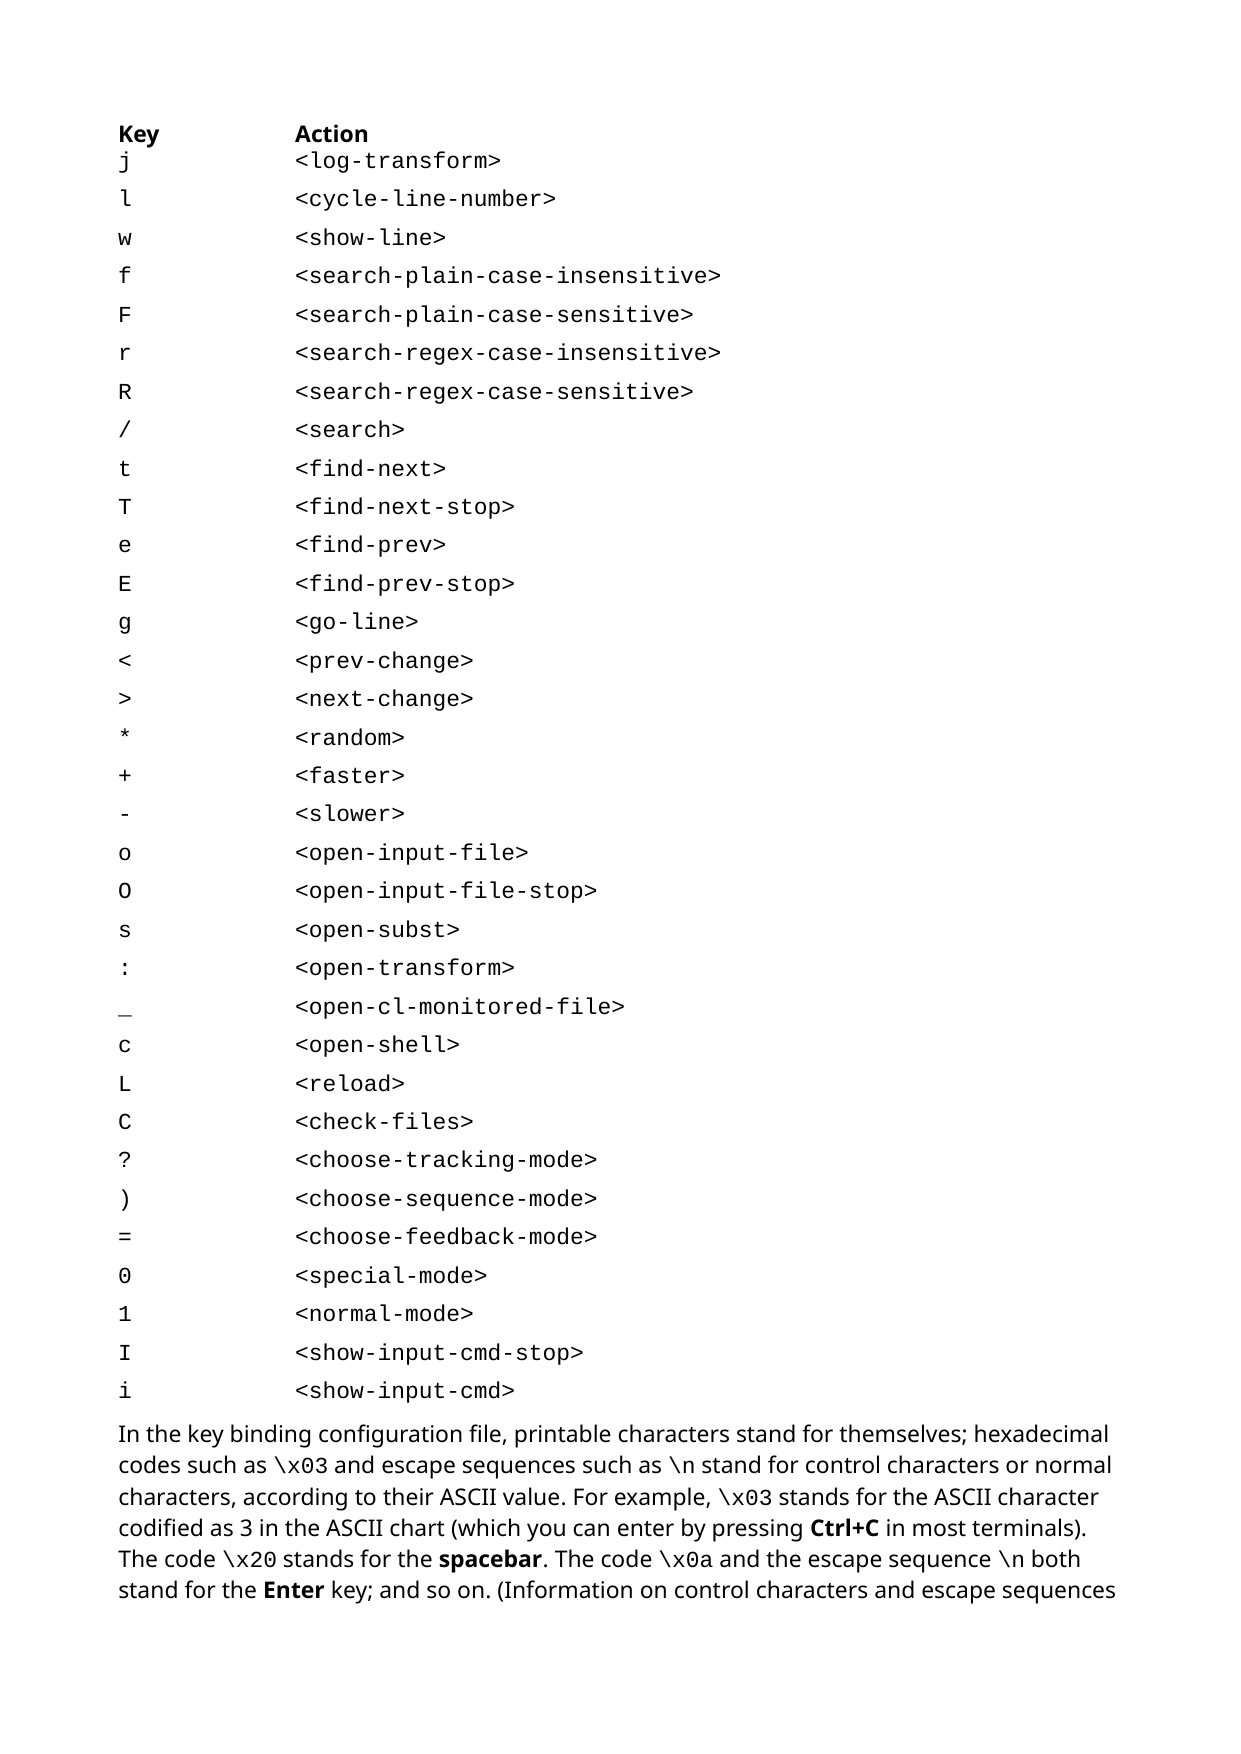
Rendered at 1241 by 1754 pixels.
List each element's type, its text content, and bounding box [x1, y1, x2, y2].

table_cell 0 [118, 1264, 295, 1302]
table_cell O [118, 880, 295, 918]
table_cell <open‑input‑file‑stop> [295, 880, 1122, 918]
table_header Key [118, 118, 295, 149]
table_cell / [118, 419, 295, 457]
table_cell <go‑line> [295, 611, 1122, 649]
table_cell = [118, 1226, 295, 1264]
table_cell s [118, 918, 295, 957]
table_cell : [118, 957, 295, 995]
table_cell <show‑input‑cmd> [295, 1379, 1122, 1418]
table_cell <cycle‑line‑number> [295, 188, 1122, 226]
table_cell e [118, 534, 295, 572]
table_cell ? [118, 1149, 295, 1187]
table_cell <open‑input‑file> [295, 841, 1122, 880]
table_cell T [118, 495, 295, 534]
table_cell c [118, 1034, 295, 1072]
table_cell <search‑regex‑case‑sensitive> [295, 380, 1122, 418]
table_cell <show‑line> [295, 226, 1122, 265]
table_cell <show‑input‑cmd‑stop> [295, 1341, 1122, 1379]
table_cell <reload> [295, 1072, 1122, 1110]
table_cell <find‑next> [295, 457, 1122, 495]
table_cell j [118, 149, 295, 188]
table_cell <open‑shell> [295, 1034, 1122, 1072]
table_cell <next‑change> [295, 688, 1122, 726]
table_cell <open‑cl‑monitored‑file> [295, 995, 1122, 1033]
table_cell <search> [295, 419, 1122, 457]
table_cell <open‑subst> [295, 918, 1122, 957]
table_cell <log‑transform> [295, 149, 1122, 188]
table_cell 1 [118, 1303, 295, 1341]
table_cell f [118, 265, 295, 303]
table_cell ‑ [118, 803, 295, 841]
table_cell <choose‑tracking‑mode> [295, 1149, 1122, 1187]
table_cell ) [118, 1187, 295, 1226]
table_cell w [118, 226, 295, 265]
table_cell _ [118, 995, 295, 1033]
table_cell I [118, 1341, 295, 1379]
table_cell <random> [295, 726, 1122, 764]
table_cell <open‑transform> [295, 957, 1122, 995]
table_cell t [118, 457, 295, 495]
table_cell <find‑next‑stop> [295, 495, 1122, 534]
table_cell o [118, 841, 295, 880]
table_cell C [118, 1110, 295, 1149]
table_cell <search‑plain‑case‑sensitive> [295, 303, 1122, 342]
table_cell L [118, 1072, 295, 1110]
table_header Action [295, 118, 1122, 149]
table_cell <faster> [295, 764, 1122, 803]
table_cell <prev‑change> [295, 649, 1122, 687]
table_cell <special‑mode> [295, 1264, 1122, 1302]
table_cell <check‑files> [295, 1110, 1122, 1149]
table_cell F [118, 303, 295, 342]
table_cell E [118, 572, 295, 611]
table_cell <search‑plain‑case‑insensitive> [295, 265, 1122, 303]
text In the key binding configuration file, printable characters stand for themselves; hexadecimal codes such as \x03 and escape sequences such as \n stand for control characters or normal characters, according to their ASCII value. For example, \x03 stands for the ASCII character codified as 3 in the ASCII chart (which you can enter by pressing Ctrl+C in most terminals). The code \x20 stands for the spacebar. The code \x0a and the escape sequence \n both stand for the Enter key; and so on. (Information on control characters and escape sequences [118, 1418, 1122, 1606]
table_cell <slower> [295, 803, 1122, 841]
table_cell > [118, 688, 295, 726]
table_cell g [118, 611, 295, 649]
table_cell r [118, 342, 295, 380]
table_cell <normal‑mode> [295, 1303, 1122, 1341]
table_cell i [118, 1379, 295, 1418]
table_cell + [118, 764, 295, 803]
table_cell R [118, 380, 295, 418]
table_cell <choose‑feedback‑mode> [295, 1226, 1122, 1264]
table_cell <find‑prev‑stop> [295, 572, 1122, 611]
table_cell <choose‑sequence‑mode> [295, 1187, 1122, 1226]
table_cell * [118, 726, 295, 764]
table_cell <search‑regex‑case‑insensitive> [295, 342, 1122, 380]
table_cell < [118, 649, 295, 687]
table_cell <find‑prev> [295, 534, 1122, 572]
table_cell l [118, 188, 295, 226]
